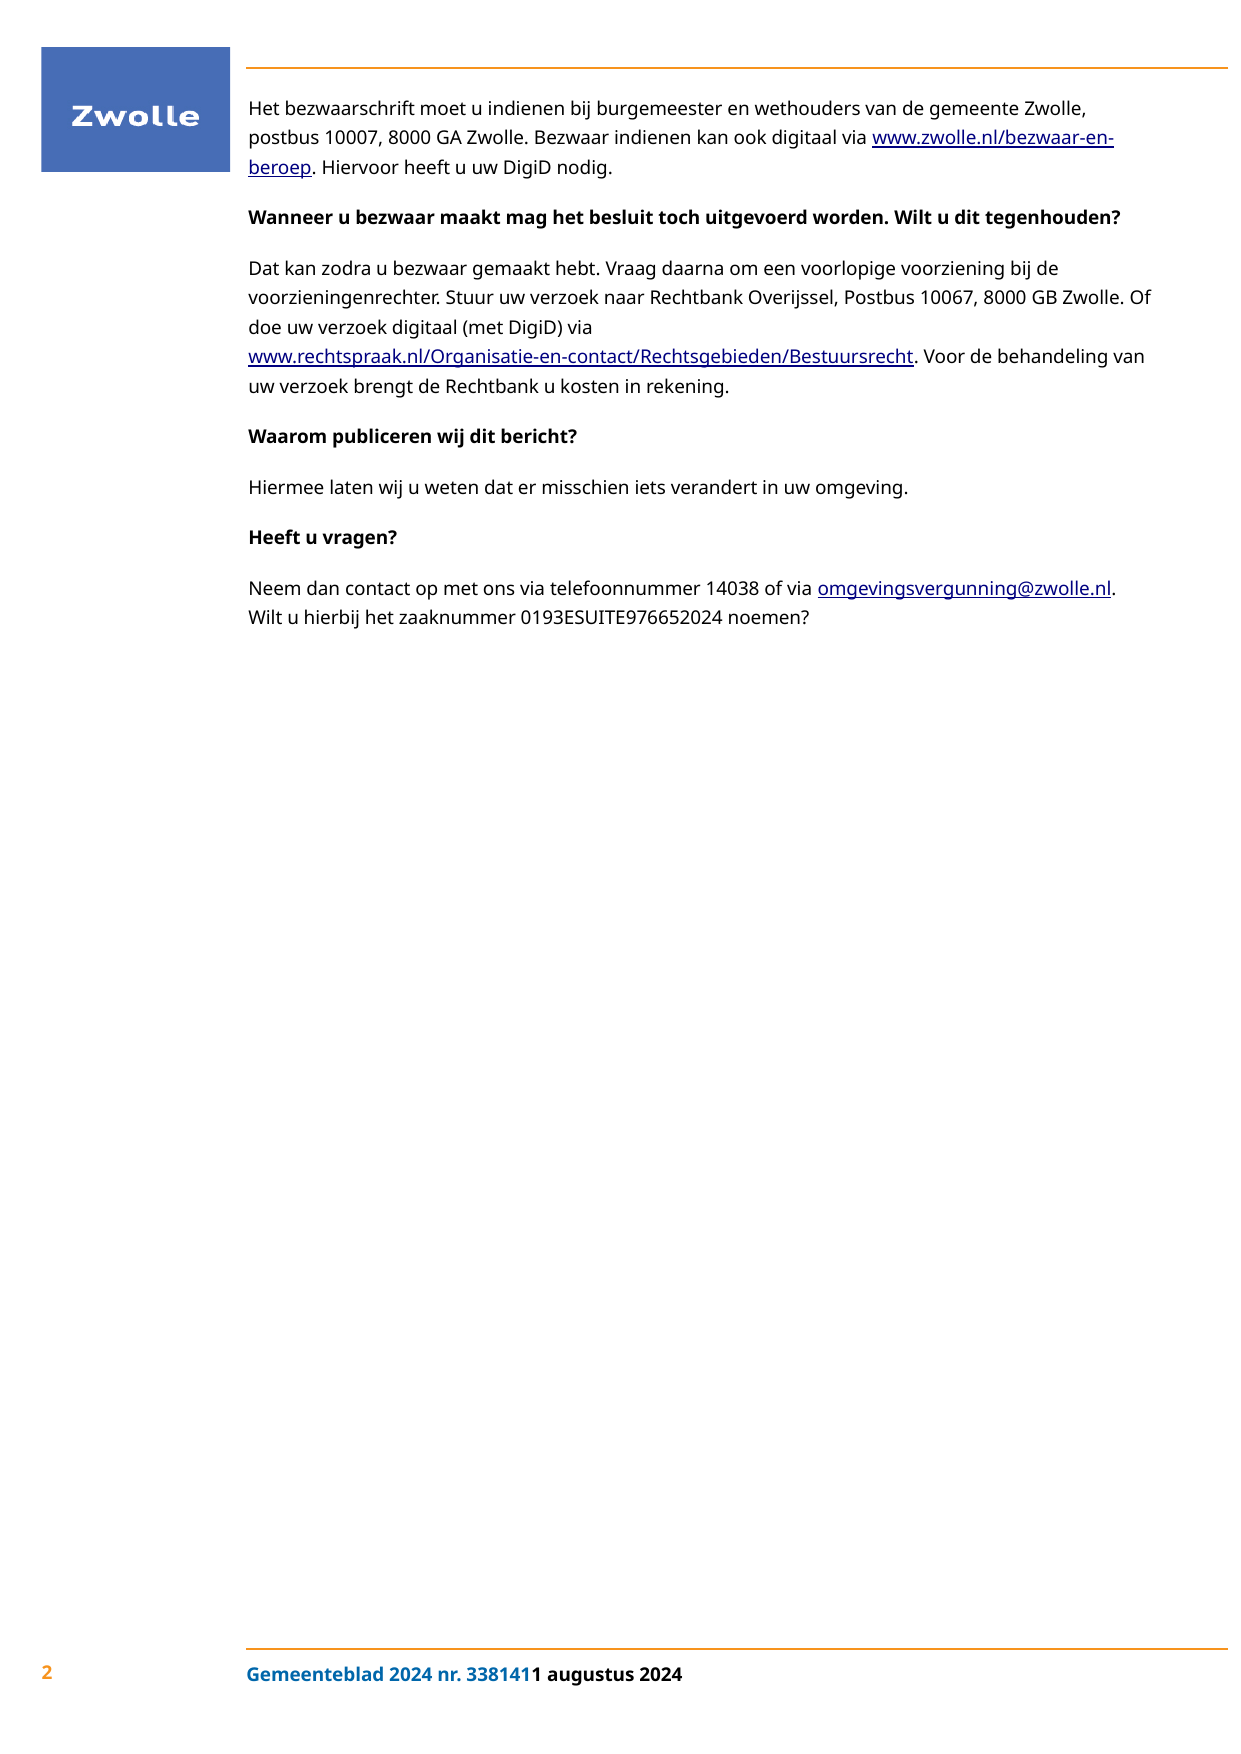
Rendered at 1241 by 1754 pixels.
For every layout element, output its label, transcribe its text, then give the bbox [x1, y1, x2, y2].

text Wanneer u bezwaar maakt mag het besluit toch uitgevoerd worden. Wilt u dit tegenhouden? [248, 204, 1152, 230]
text Heeft u vragen? [248, 524, 1152, 550]
text Waarom publiceren wij dit bericht? [248, 423, 1152, 449]
text Hiermee laten wij u weten dat er misschien iets verandert in uw omgeving. [248, 474, 1152, 500]
picture [41, 47, 231, 172]
text Het bezwaarschrift moet u indienen bij burgemeester en wethouders van de gemeente Zwolle, postbus 10007, 8000 GA Zwolle. Bezwaar indienen kan ook digitaal via www.zwolle.nl/bezwaar-en-beroep. Hiervoor heeft u uw DigiD nodig. [248, 95, 1152, 180]
text Dat kan zodra u bezwaar gemaakt hebt. Vraag daarna om een voorlopige voorziening bij de voorzieningenrechter. Stuur uw verzoek naar Rechtbank Overijssel, Postbus 10067, 8000 GB Zwolle. Of doe uw verzoek digitaal (met DigiD) via www.rechtspraak.nl/Organisatie-en-contact/Rechtsgebieden/Bestuursrecht. Voor de behandeling van uw verzoek brengt de Rechtbank u kosten in rekening. [248, 255, 1152, 399]
text Neem dan contact op met ons via telefoonnummer 14038 of via omgevingsvergunning@zwolle.nl. Wilt u hierbij het zaaknummer 0193ESUITE976652024 noemen? [248, 575, 1152, 630]
